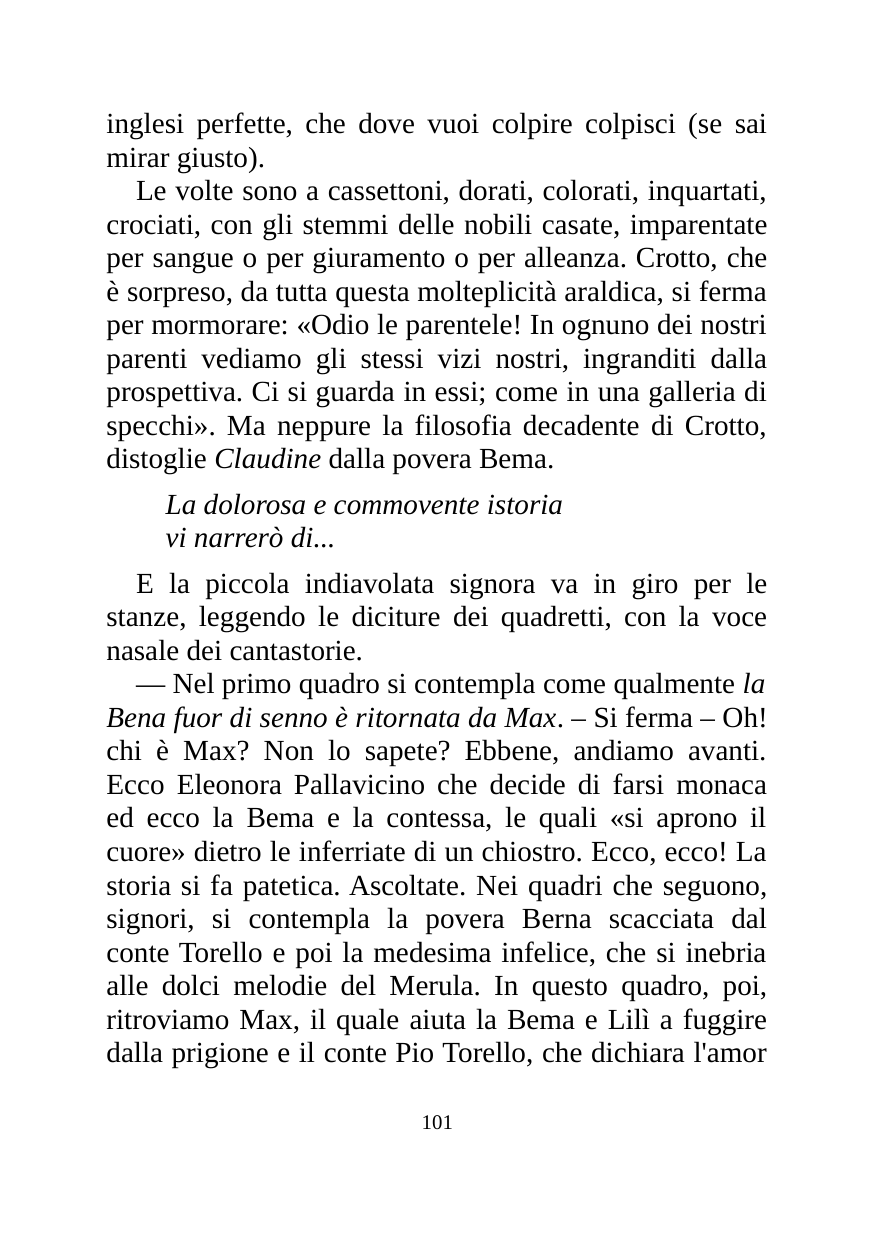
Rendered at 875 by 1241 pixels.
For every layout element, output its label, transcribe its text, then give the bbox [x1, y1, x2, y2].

text inglesi perfette, che dove vuoi colpire colpisci (se sai mirar giusto). [106, 106, 768, 173]
text E la piccola indiavolata signora va in giro per le stanze, leggendo le diciture dei quadretti, con la voce nasale dei cantastorie. [106, 566, 768, 666]
text — Nel primo quadro si contempla come qualmente la Bena fuor di senno è ritornata da Max. – Si ferma – Oh! chi è Max? Non lo sapete? Ebbene, andiamo avanti. Ecco Eleonora Pallavicino che decide di farsi monaca ed ecco la Bema e la contessa, le quali «si aprono il cuore» dietro le inferriate di un chiostro. Ecco, ecco! La storia si fa patetica. Ascoltate. Nei quadri che seguono, signori, si contempla la povera Berna scacciata dal conte Torello e poi la medesima infelice, che si inebria alle dolci melodie del Merula. In questo quadro, poi, ritroviamo Max, il quale aiuta la Bema e Lilì a fuggire dalla prigione e il conte Pio Torello, che dichiara l'amor [106, 666, 768, 1069]
text Le volte sono a cassettoni, dorati, colorati, inquartati, crociati, con gli stemmi delle nobili casate, imparentate per sangue o per giuramento o per alleanza. Crotto, che è sorpreso, da tutta questa molteplicità araldica, si ferma per mormorare: «Odio le parentele! In ognuno dei nostri parenti vediamo gli stessi vizi nostri, ingranditi dalla prospettiva. Ci si guarda in essi; come in una galleria di specchi». Ma neppure la filosofia decadente di Crotto, distoglie Claudine dalla povera Bema. [106, 173, 768, 475]
text La dolorosa e commovente istoria vi narrerò di... [165, 487, 768, 554]
